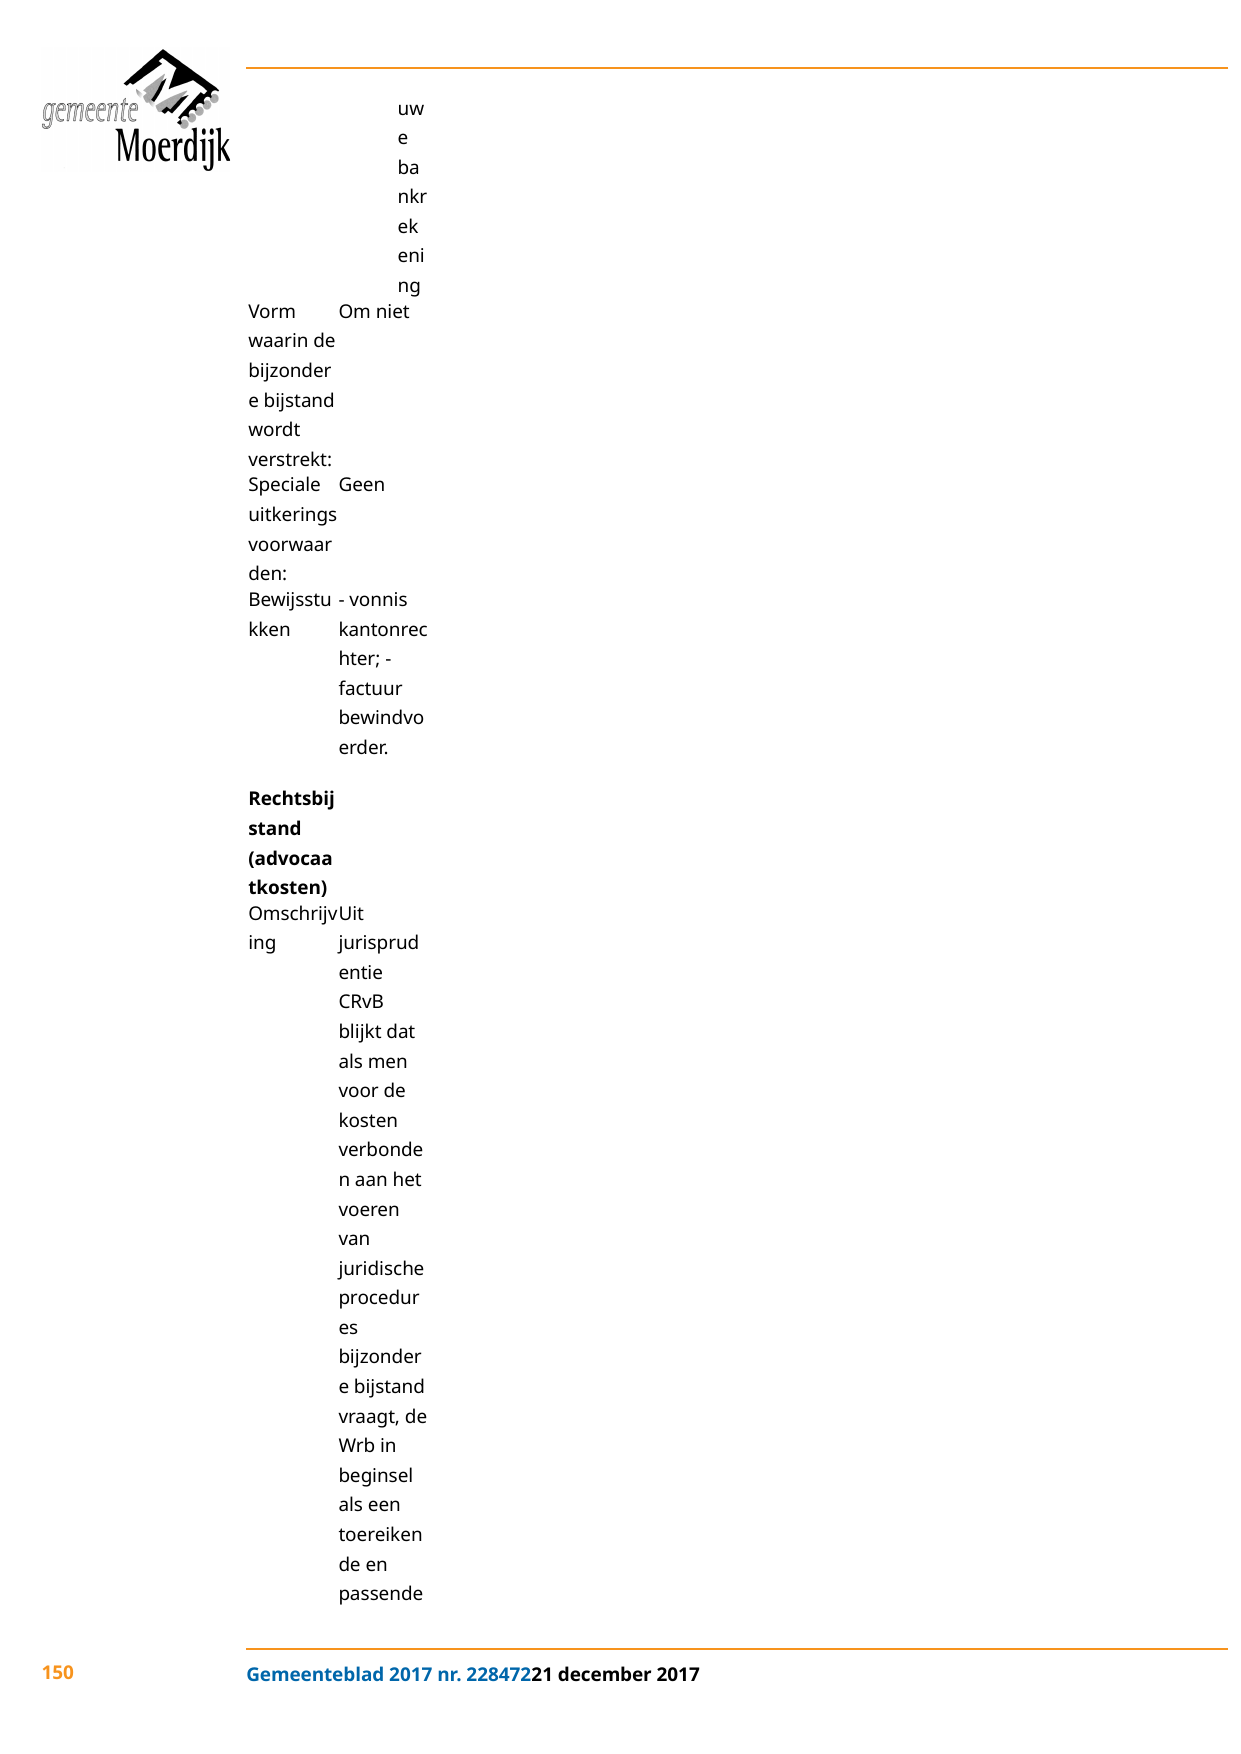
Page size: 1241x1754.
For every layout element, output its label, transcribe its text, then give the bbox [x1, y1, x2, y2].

table_cell [519, 95, 609, 298]
table_cell Uit jurisprudentie CRvB blijkt dat als men voor de kosten verbonden aan het voeren van juridische procedures bijzondere bijstand vraagt, de Wrb in beginsel als een toereikende en passende [338, 900, 429, 1606]
table_cell [338, 786, 429, 900]
table_cell Omschrijving [248, 900, 338, 1606]
table_cell Bewijsstukken [248, 586, 338, 760]
table_cell Vorm waarin de bijzondere bijstand wordt verstrekt: [248, 298, 338, 472]
picture [41, 47, 231, 172]
table_cell [429, 95, 519, 298]
table_cell Om niet [338, 298, 429, 472]
table_cell uwe bankrekening [338, 95, 429, 298]
table_cell Geen [338, 472, 429, 586]
table_cell - vonnis kantonrechter; - factuur bewindvoerder. [338, 586, 429, 760]
table_cell Rechtsbijstand (advocaatkosten) [248, 786, 338, 900]
table_cell [248, 760, 338, 786]
table_cell Speciale uitkeringsvoorwaarden: [248, 472, 338, 586]
table_cell [338, 760, 429, 786]
table_cell [248, 95, 338, 298]
